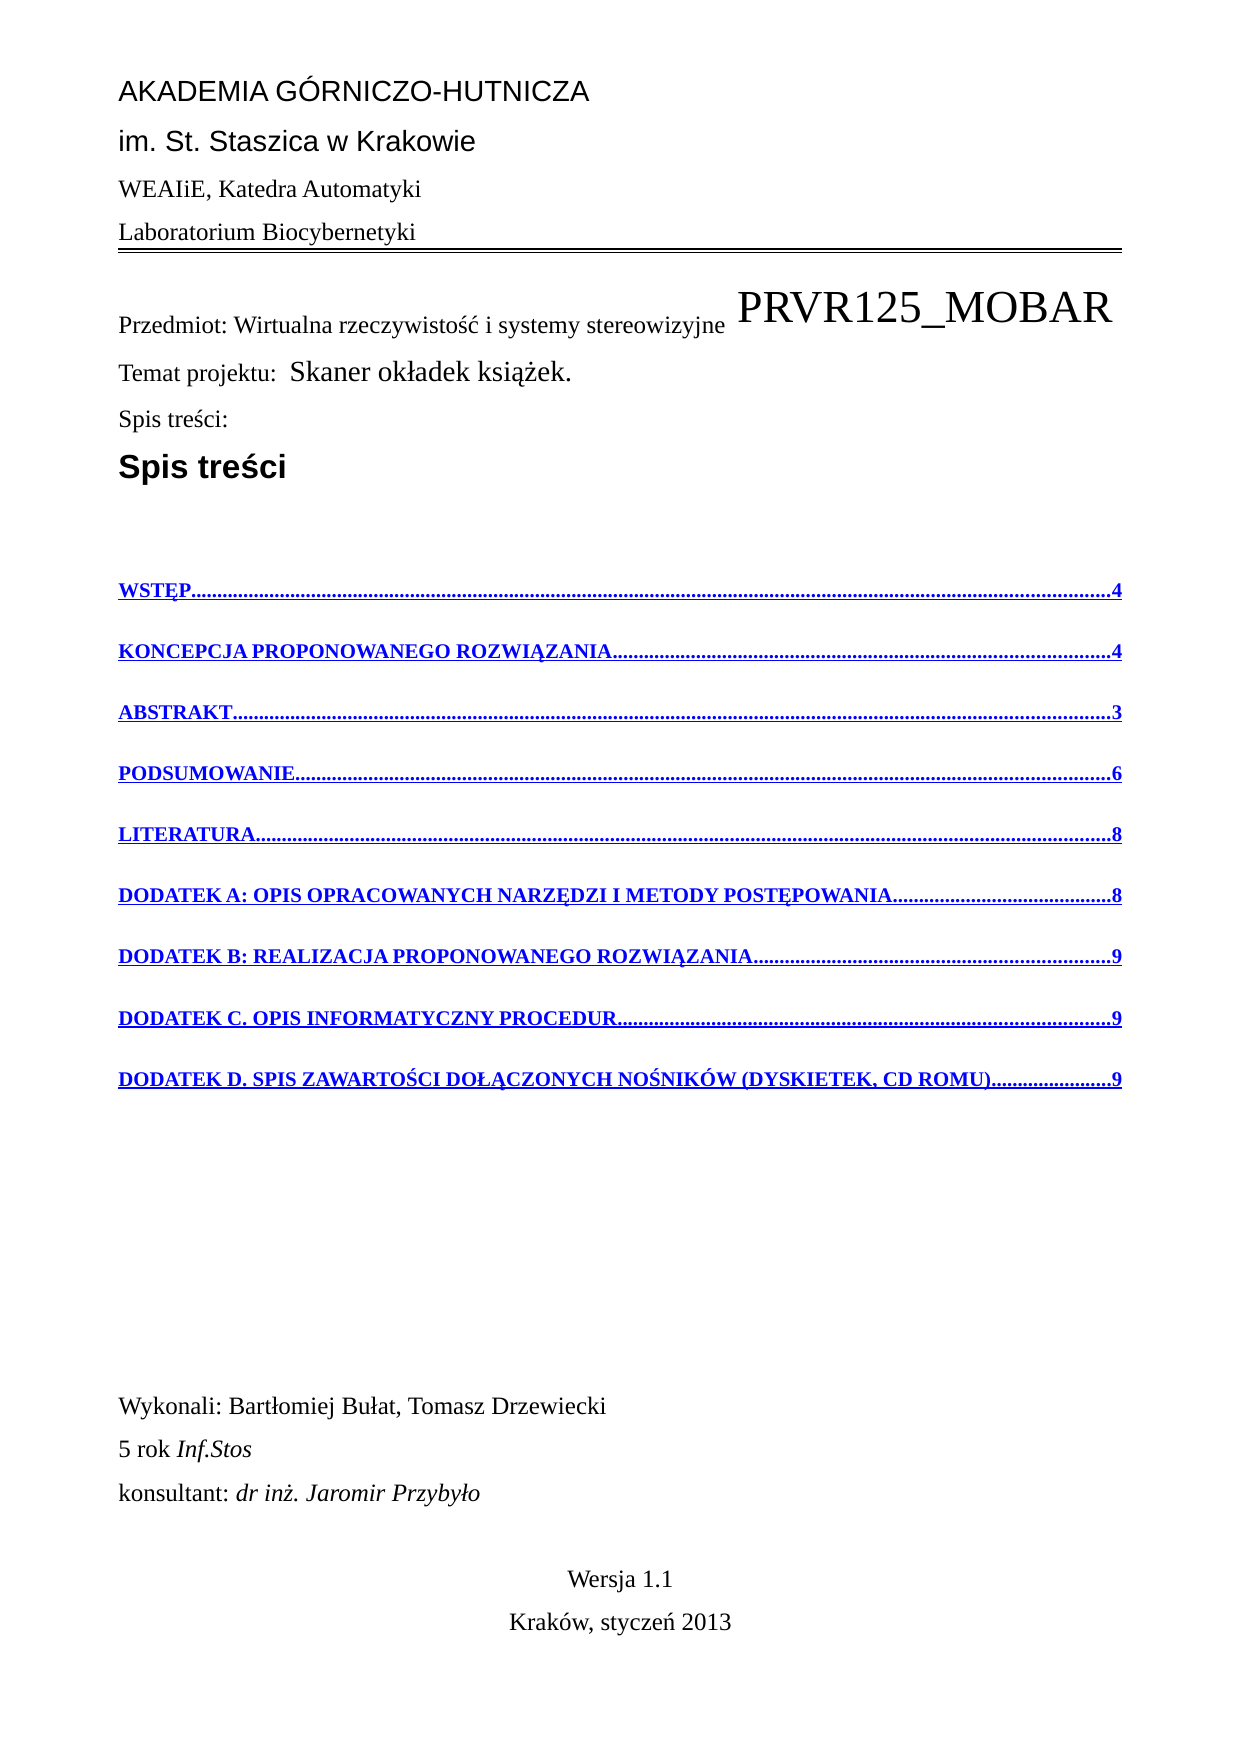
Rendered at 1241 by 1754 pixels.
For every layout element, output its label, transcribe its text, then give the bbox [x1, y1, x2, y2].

text PRVR125_MOBAR [737, 280, 1131, 333]
text Literatura 8 [118, 822, 1122, 843]
text Koncepcja proponowanego rozwiązania 4 [118, 639, 1122, 660]
text DODATEK C. Opis informatyczny procedur 9 [118, 1006, 1122, 1026]
text Laboratorium Biocybernetyki [118, 217, 1122, 248]
subtitle Spis treści [118, 447, 1122, 486]
text DODATEK A: Opis opracowanych narzędzi i metody postępowania 8 [118, 883, 1122, 904]
text Przedmiot: Wirtualna rzeczywistość i systemy stereowizyjne [118, 311, 737, 339]
text Spis treści: [118, 404, 1122, 433]
text DODATEK B: Realizacja proponowanego rozwiązania 9 [118, 944, 1122, 965]
text im. St. Staszica w Krakowie [118, 124, 1122, 158]
text Podsumowanie 6 [118, 761, 1122, 782]
text Abstrakt 3 [118, 700, 1122, 721]
text Wstęp 4 [118, 578, 1122, 599]
text AKADEMIA GÓRNICZO-HUTNICZA [118, 74, 1122, 107]
text Temat projektu: Skaner okładek książek. [118, 354, 1122, 387]
text WEAIiE, Katedra Automatyki [118, 174, 1122, 203]
text DODATEK D. Spis zawartości dołączonych nośników (dyskietek, CD ROMu) 9 [118, 1067, 1122, 1087]
